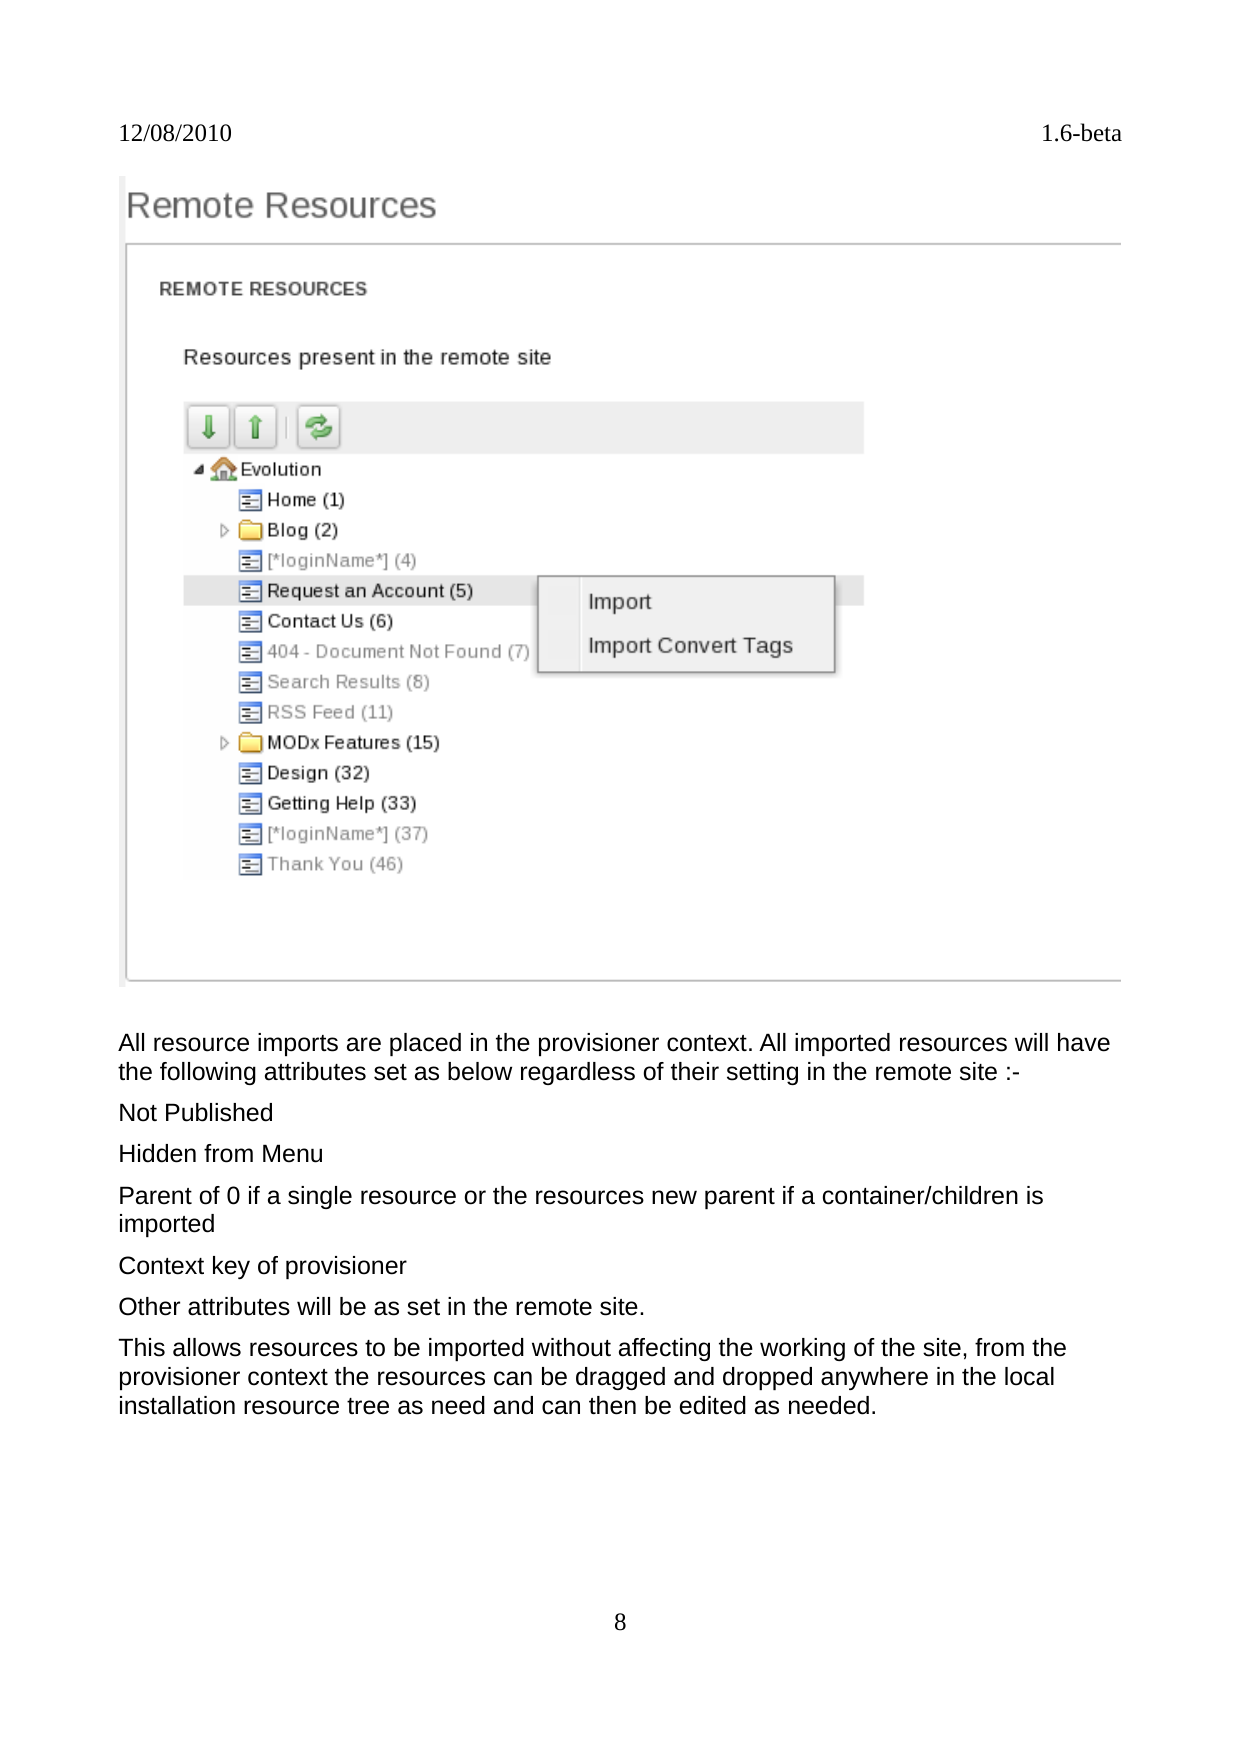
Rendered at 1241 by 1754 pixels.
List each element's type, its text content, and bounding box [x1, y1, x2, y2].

text Other attributes will be as set in the remote site. [118, 1292, 1122, 1321]
text Parent of 0 if a single resource or the resources new parent if a container/children is imported [118, 1181, 1122, 1238]
text This allows resources to be imported without affecting the working of the site, from the provisioner context the resources can be dragged and dropped anywhere in the local installation resource tree as need and can then be edited as needed. [118, 1333, 1122, 1419]
text Hidden from Menu [118, 1139, 1122, 1168]
text All resource imports are placed in the provisioner context. All imported resources will have the following attributes set as below regardless of their setting in the remote site :- [118, 1028, 1122, 1086]
text Context key of provisioner [118, 1251, 1122, 1279]
picture [119, 176, 1121, 987]
text Not Published [118, 1098, 1122, 1127]
